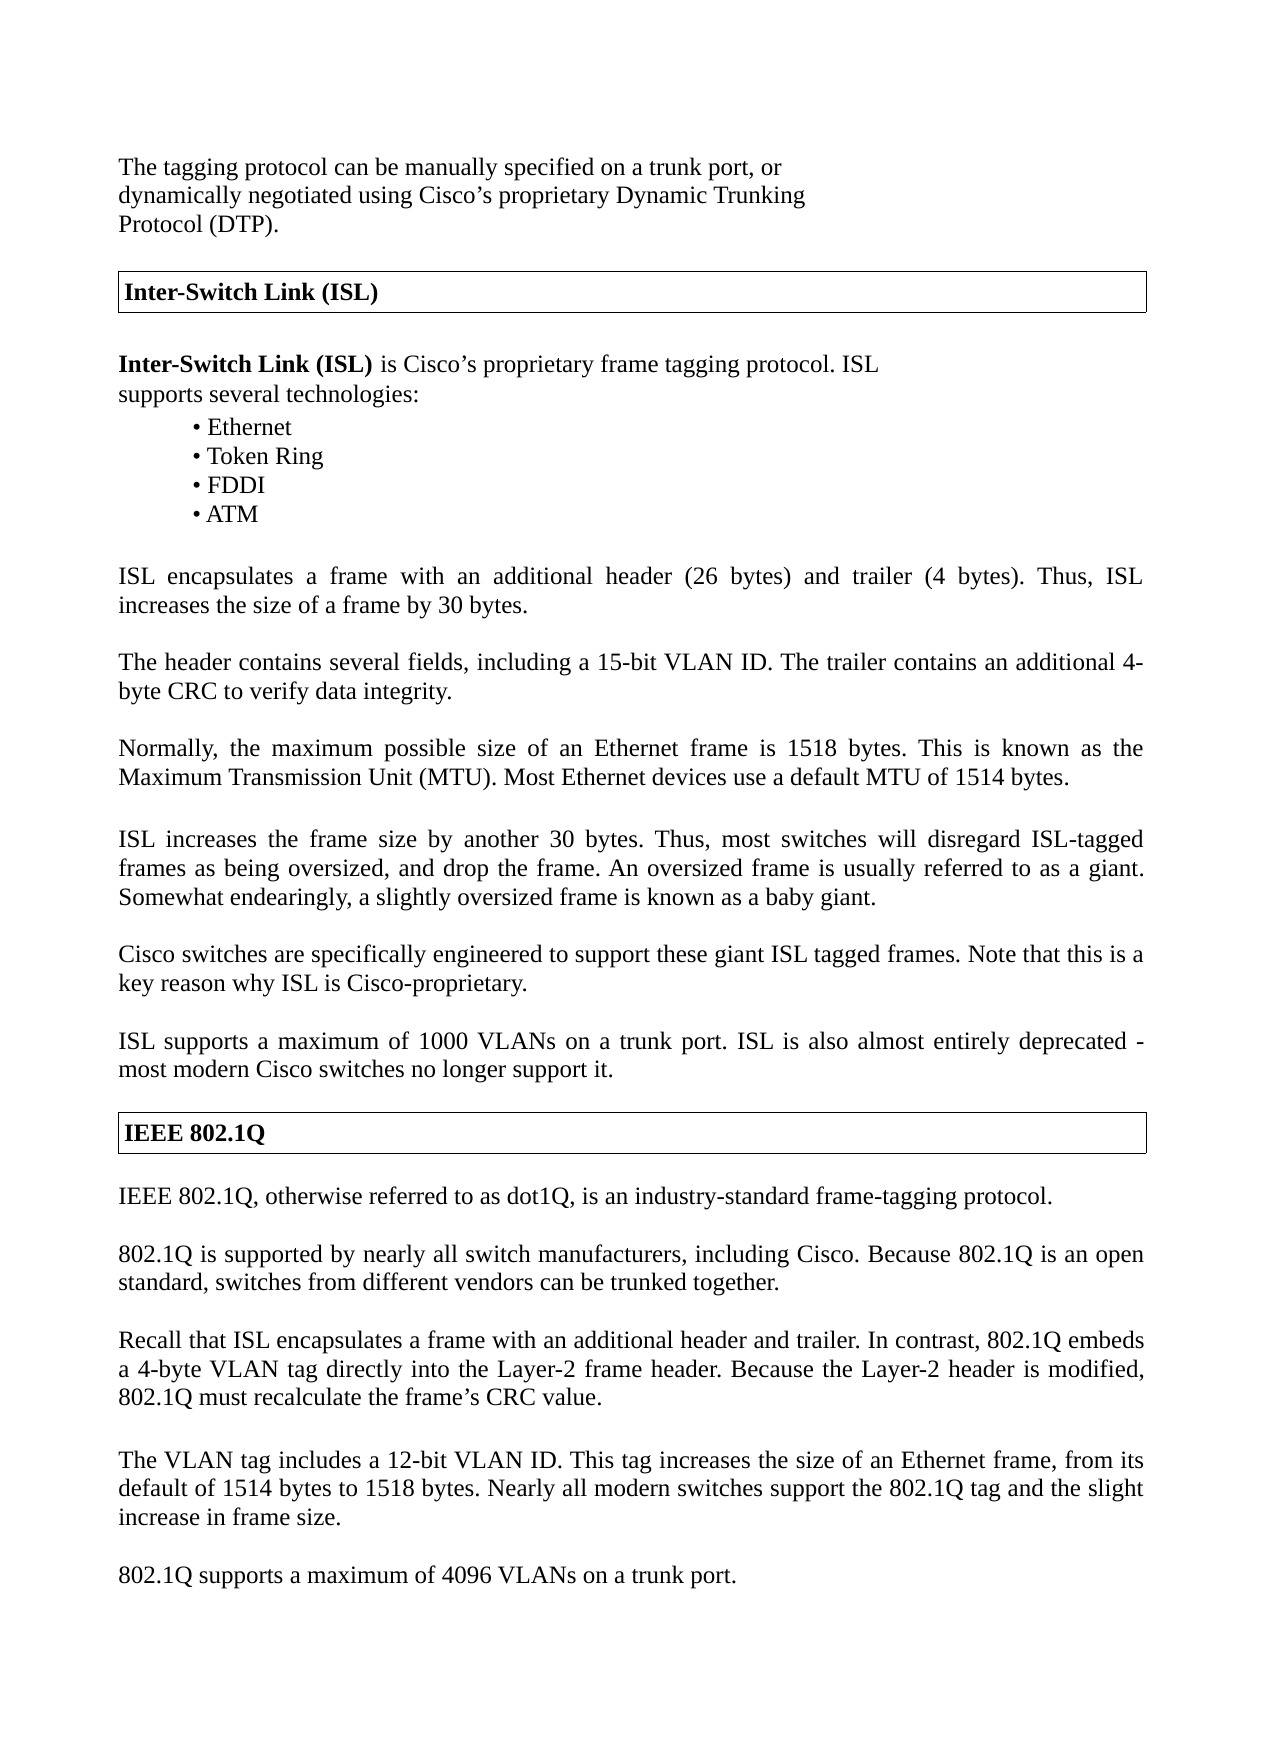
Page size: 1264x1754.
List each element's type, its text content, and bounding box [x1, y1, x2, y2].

text The header contains several fields, including a 15-bit VLAN ID. The trailer contains an additional 4-byte CRC to verify data integrity. [118, 647, 1146, 705]
text Recall that ISL encapsulates a frame with an additional header and trailer. In contrast, 802.1Q embeds a 4-byte VLAN tag directly into the Layer-2 frame header. Because the Layer-2 header is modified, 802.1Q must recalculate the frame’s CRC value. [118, 1325, 1146, 1411]
text 802.1Q is supported by nearly all switch manufacturers, including Cisco. Because 802.1Q is an open standard, switches from different vendors can be trunked together. [118, 1239, 1146, 1296]
text IEEE 802.1Q, otherwise referred to as dot1Q, is an industry-standard frame-tagging protocol. [118, 1181, 1146, 1210]
text ISL supports a maximum of 1000 VLANs on a trunk port. ISL is also almost entirely deprecated - most modern Cisco switches no longer support it. [118, 1026, 1146, 1083]
text ISL increases the frame size by another 30 bytes. Thus, most switches will disregard ISL-tagged frames as being oversized, and drop the frame. An oversized frame is usually referred to as a giant. Somewhat endearingly, a slightly oversized frame is known as a baby giant. [118, 824, 1146, 911]
text Cisco switches are specifically engineered to support these giant ISL tagged frames. Note that this is a key reason why ISL is Cisco-proprietary. [118, 939, 1146, 997]
text Normally, the maximum possible size of an Ethernet frame is 1518 bytes. This is known as the Maximum Transmission Unit (MTU). Most Ethernet devices use a default MTU of 1514 bytes. [118, 733, 1146, 791]
table_header IEEE 802.1Q [119, 1113, 1146, 1152]
text dynamically negotiated using Cisco’s proprietary Dynamic Trunking [118, 180, 1146, 209]
text The VLAN tag includes a 12-bit VLAN ID. This tag increases the size of an Ethernet frame, from its default of 1514 bytes to 1518 bytes. Nearly all modern switches support the 802.1Q tag and the slight increase in frame size. [118, 1445, 1146, 1531]
text • Token Ring [118, 441, 1146, 470]
text The tagging protocol can be manually specified on a trunk port, or [118, 152, 1146, 180]
text Protocol (DTP). [118, 209, 1146, 238]
text • FDDI [118, 470, 1146, 499]
text supports several technologies: [118, 379, 1146, 408]
text 802.1Q supports a maximum of 4096 VLANs on a trunk port. [118, 1560, 1146, 1588]
text Inter-Switch Link (ISL) is Cisco’s proprietary frame tagging protocol. ISL [118, 345, 1146, 379]
text • Ethernet [118, 408, 1146, 441]
table_header Inter-Switch Link (ISL) [119, 272, 1146, 312]
text ISL encapsulates a frame with an additional header (26 bytes) and trailer (4 bytes). Thus, ISL increases the size of a frame by 30 bytes. [118, 561, 1146, 618]
text • ATM [118, 499, 1146, 527]
